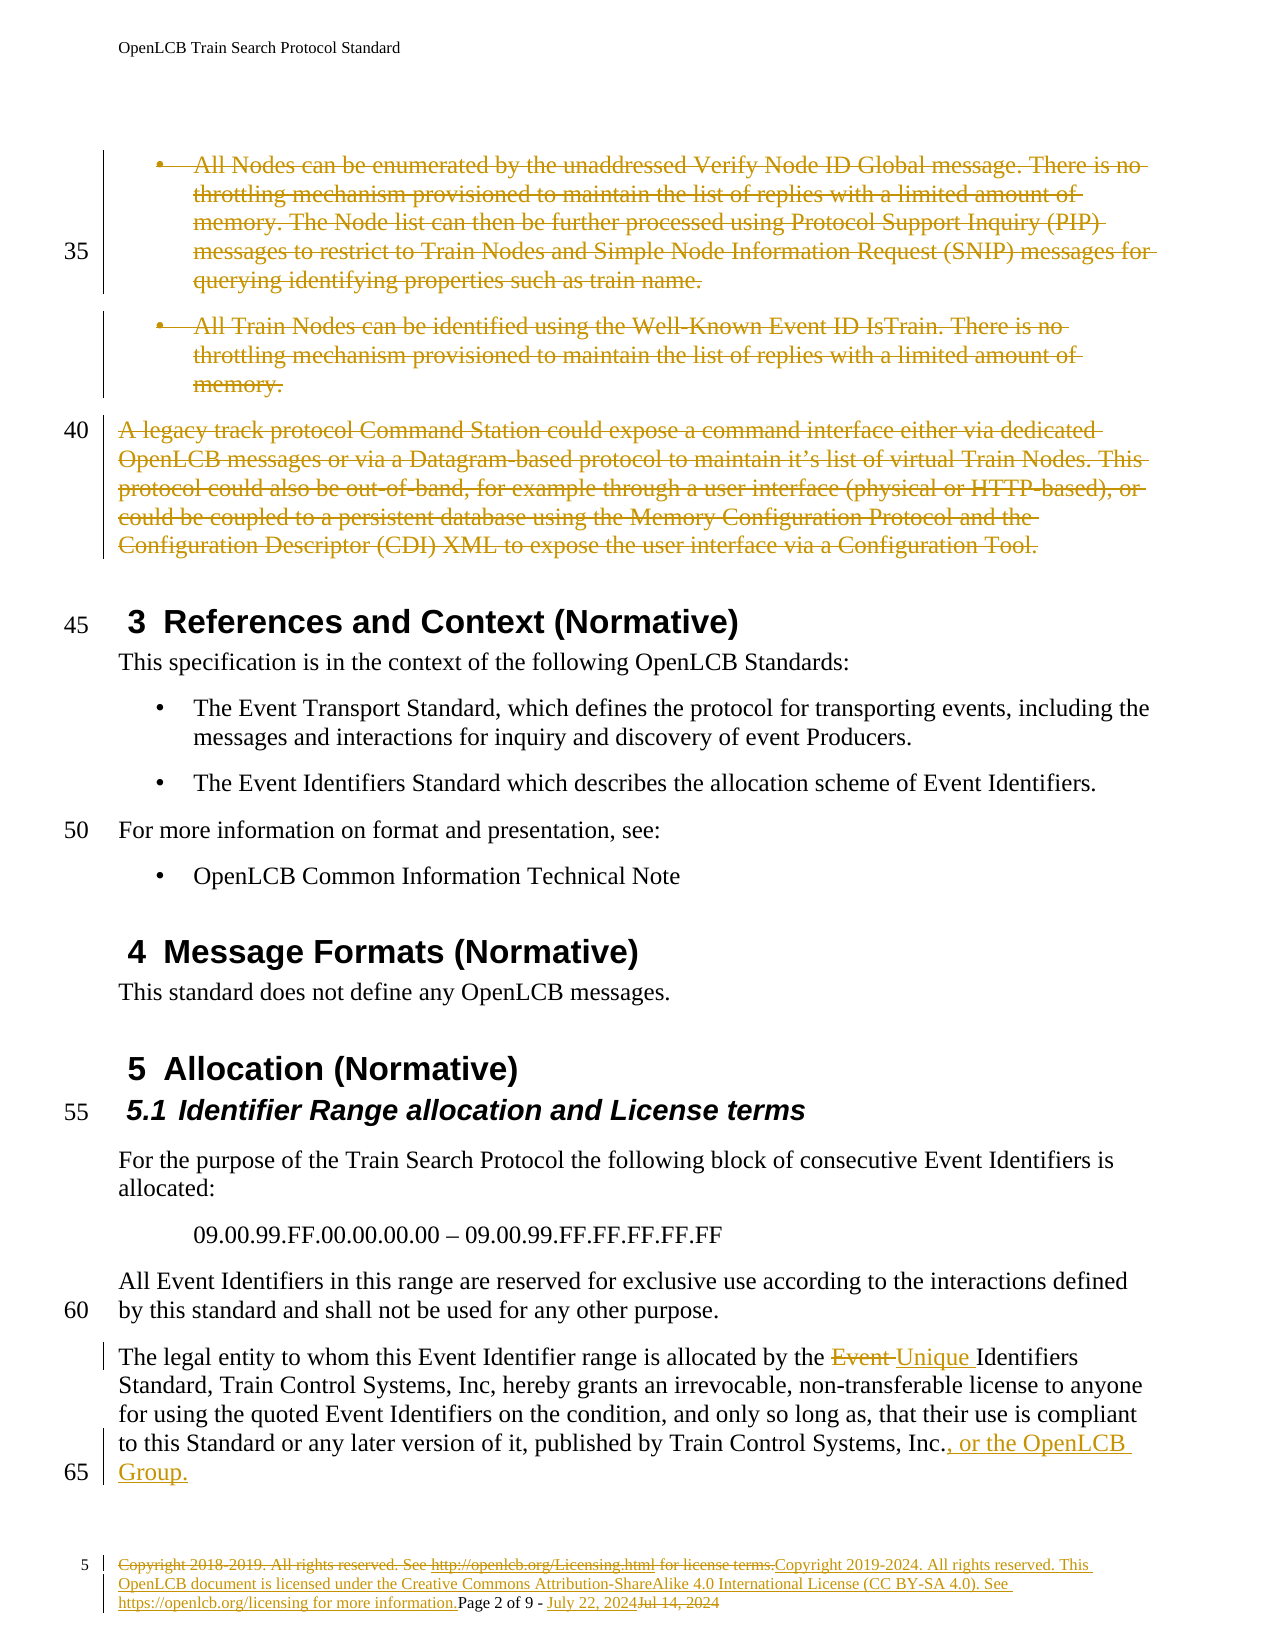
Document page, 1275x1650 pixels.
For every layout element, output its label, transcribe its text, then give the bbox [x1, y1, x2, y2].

text This standard does not define any OpenLCB messages. [118, 977, 1157, 1006]
text The legal entity to whom this Event Identifier range is allocated by the Unique Identifiers Standard, Train Control Systems, Inc, hereby grants an irrevocable, non-transferable license to anyone for using the quoted Event Identifiers on the condition, and only so long as, that their use is compliant to this Standard or any later version of it, published by Train Control Systems, Inc., or the OpenLCB Group. [118, 1342, 1157, 1485]
list OpenLCB Common Information Technical Note [156, 861, 1157, 890]
subtitle References and Context (Normative) [118, 602, 1157, 640]
text For the purpose of the Train Search Protocol the following block of consecutive Event Identifiers is allocated: [118, 1145, 1157, 1202]
subtitle Identifier Range allocation and License terms [118, 1093, 1157, 1127]
subtitle Allocation (Normative) [118, 1049, 1157, 1087]
text For more information on format and presentation, see: [118, 815, 1157, 843]
list The Event Transport Standard, which defines the protocol for transporting events, including the messages and interactions for inquiry and discovery of event Producers. [156, 693, 1157, 751]
text This specification is in the context of the following OpenLCB Standards: [118, 647, 1157, 675]
text All Event Identifiers in this range are reserved for exclusive use according to the interactions defined by this standard and shall not be used for any other purpose. [118, 1266, 1157, 1324]
list The Event Identifiers Standard which describes the allocation scheme of Event Identifiers. [156, 768, 1157, 797]
subtitle Message Formats (Normative) [118, 933, 1157, 971]
text 09.00.99.FF.00.00.00.00 – 09.00.99.FF.FF.FF.FF.FF [193, 1220, 1157, 1249]
